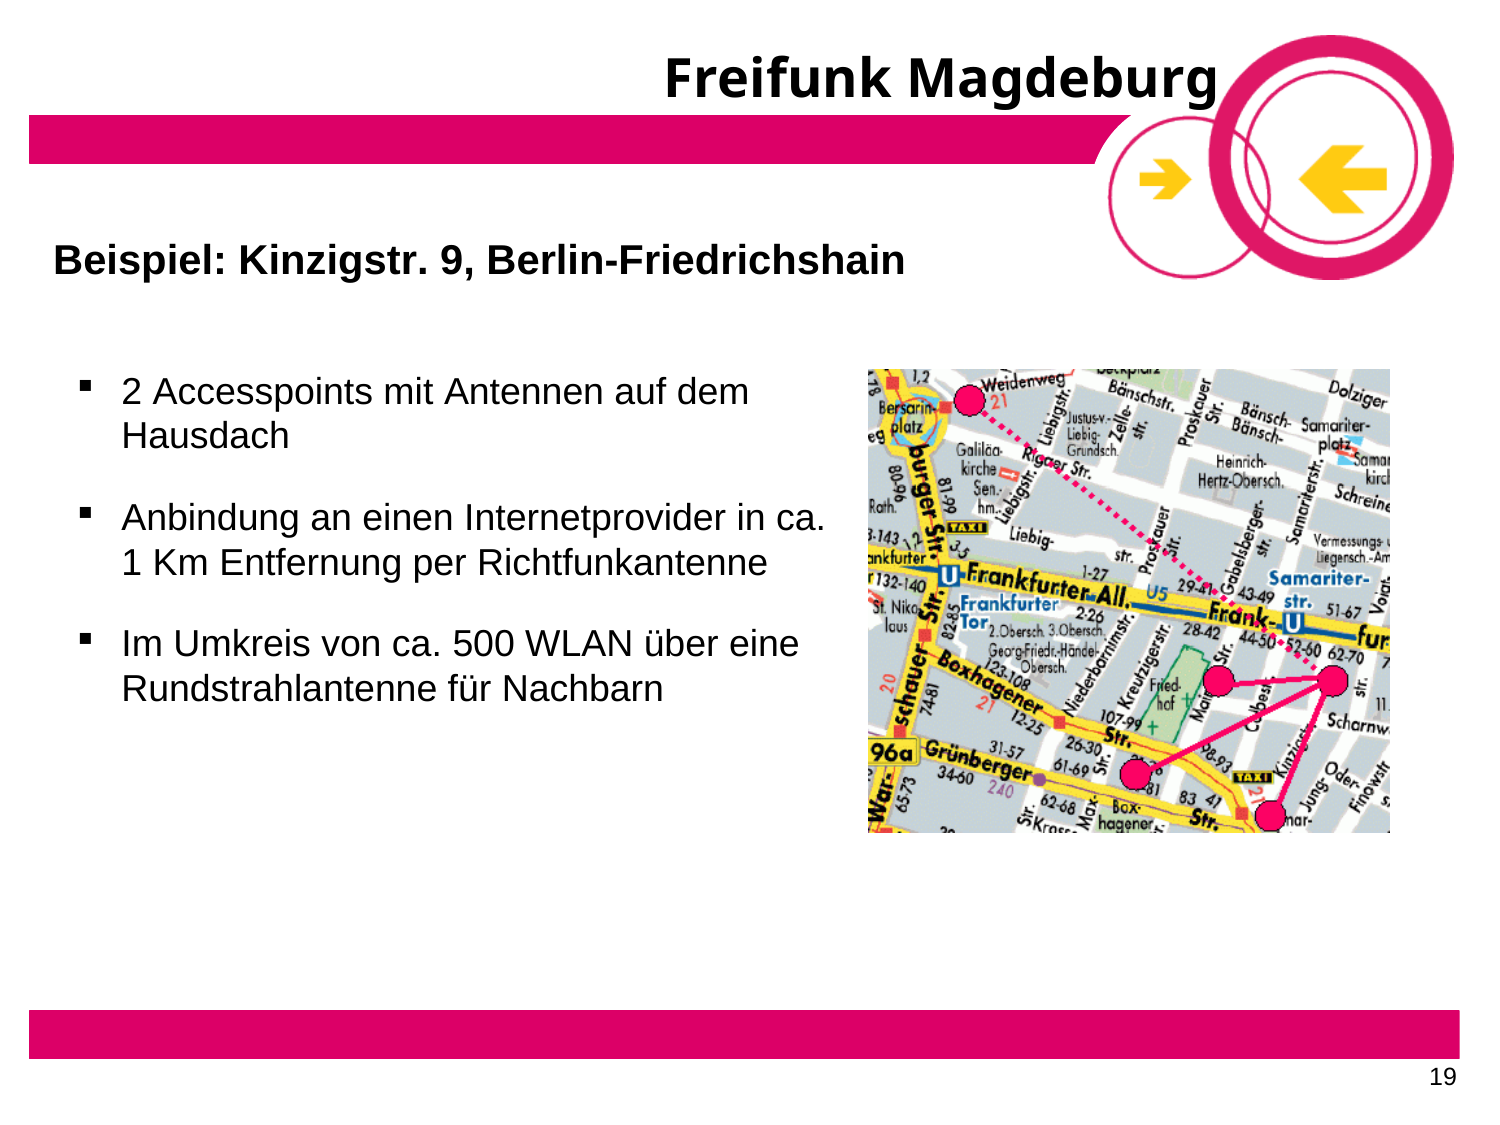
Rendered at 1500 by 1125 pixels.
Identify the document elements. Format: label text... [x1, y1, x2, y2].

picture [868, 369, 1390, 833]
text_box 2 Accesspoints mit Antennen auf dem Hausdach Anbindung an einen Internetprovider in ca. 1 Km Entfernung per Richtfunkantenne Im Umkreis von ca. 500 WLAN über eine Rundstrahlantenne für Nachbarn [47, 367, 1266, 1005]
text_box Beispiel: Kinzigstr. 9, Berlin-Friedrichshain [53, 233, 1046, 313]
picture [1107, 35, 1454, 280]
picture [1107, 73, 1114, 91]
